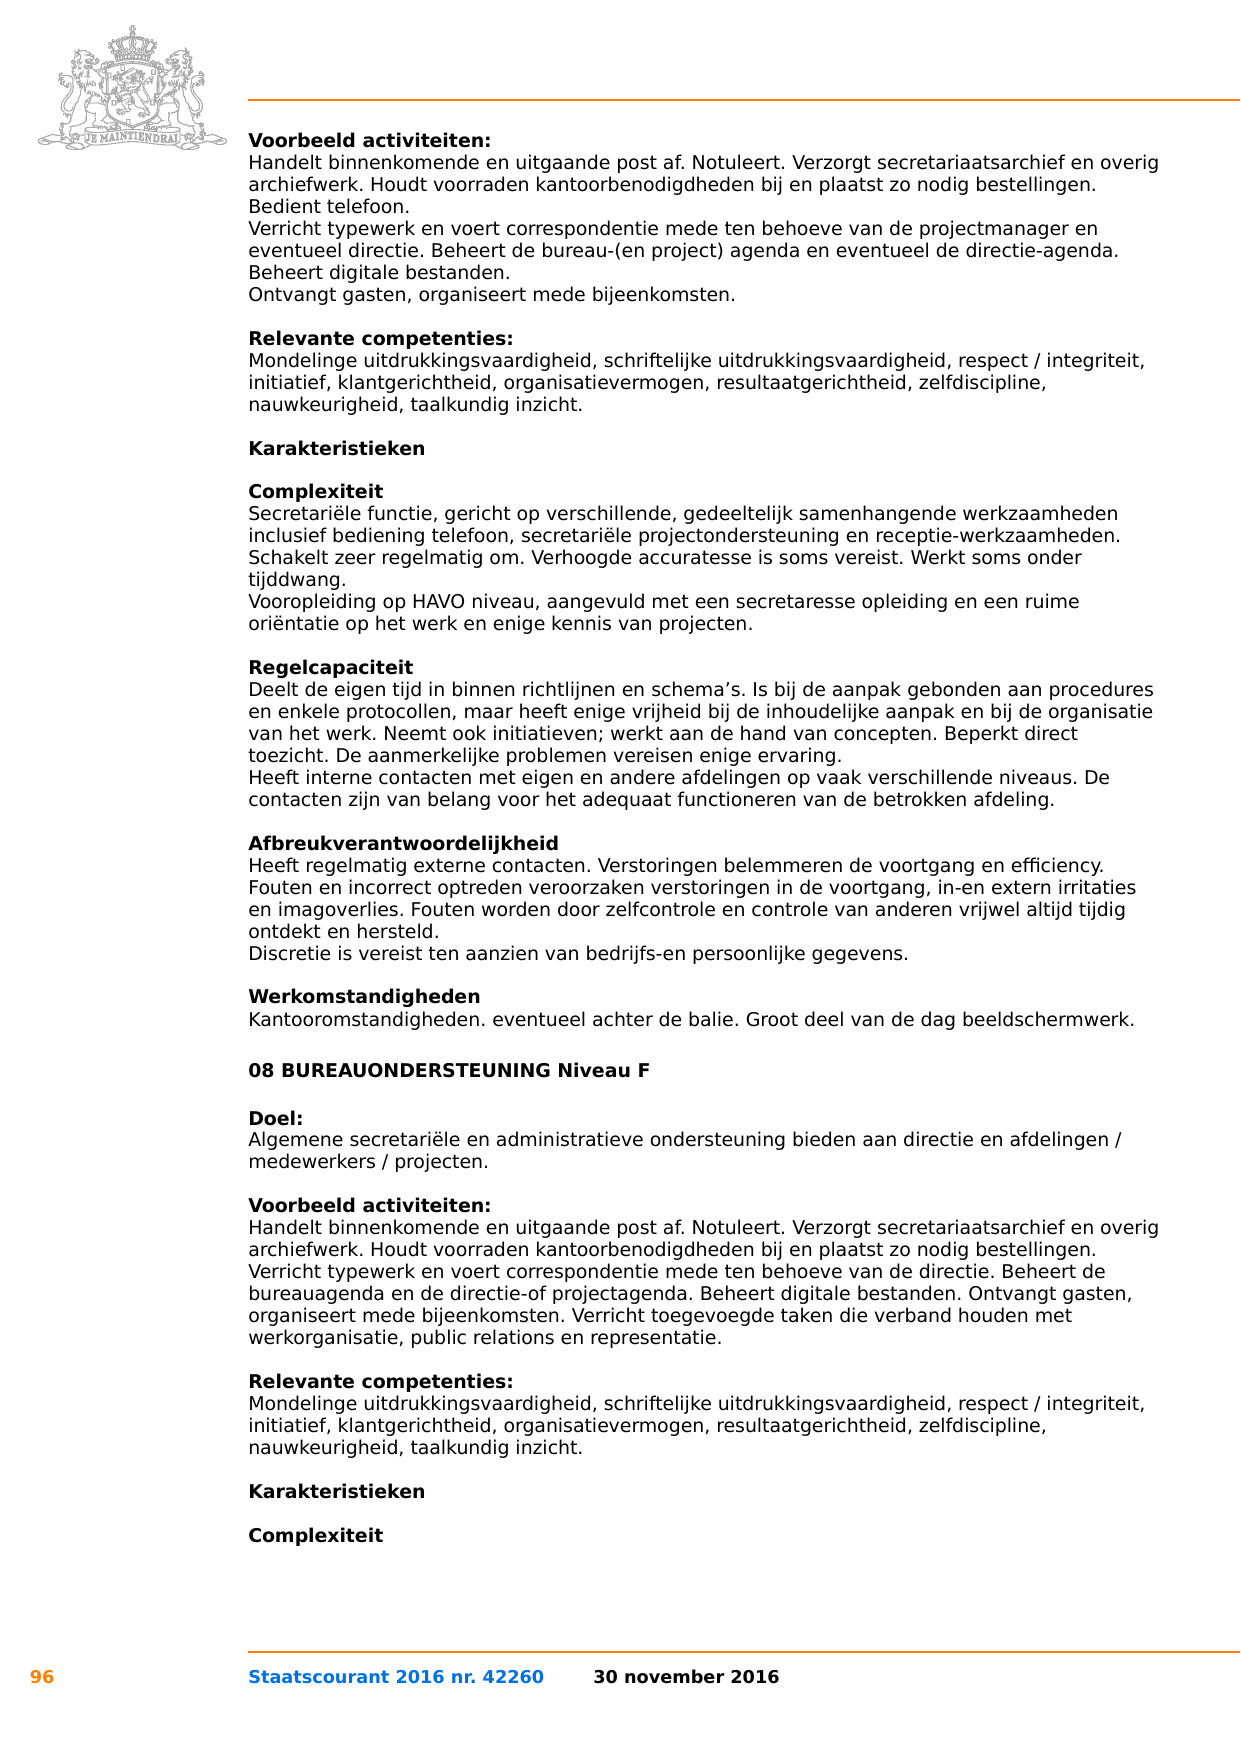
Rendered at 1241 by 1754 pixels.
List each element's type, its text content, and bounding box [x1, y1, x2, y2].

text Werkomstandigheden [248, 986, 1163, 1008]
text Complexiteit [248, 1524, 1163, 1547]
text Verricht typewerk en voert correspondentie mede ten behoeve van de projectmanager en eventueel directie. Beheert de bureau-(en project) agenda en eventueel de directie-agenda. Beheert digitale bestanden. [248, 218, 1163, 284]
text Fouten en incorrect optreden veroorzaken verstoringen in de voortgang, in-en extern irritaties en imagoverlies. Fouten worden door zelfcontrole en controle van anderen vrijwel altijd tijdig ontdekt en hersteld. [248, 877, 1163, 943]
text Heeft regelmatig externe contacten. Verstoringen belemmeren de voortgang en efficiency. [248, 855, 1163, 877]
subtitle 08 BUREAUONDERSTEUNING Niveau F [248, 1060, 1163, 1082]
text Voorbeeld activiteiten: [248, 1195, 1163, 1217]
text Complexiteit [248, 481, 1163, 503]
text Discretie is vereist ten aanzien van bedrijfs-en persoonlijke gegevens. [248, 943, 1163, 964]
text Handelt binnenkomende en uitgaande post af. Notuleert. Verzorgt secretariaatsarchief en overig archiefwerk. Houdt voorraden kantoorbenodigdheden bij en plaatst zo nodig bestellingen. Bedient telefoon. [248, 152, 1163, 218]
text Relevante competenties: [248, 1371, 1163, 1393]
text Relevante competenties: [248, 328, 1163, 349]
picture [38, 25, 227, 150]
text Mondelinge uitdrukkingsvaardigheid, schriftelijke uitdrukkingsvaardigheid, respect / integriteit, initiatief, klantgerichtheid, organisatievermogen, resultaatgerichtheid, zelfdiscipline, nauwkeurigheid, taalkundig inzicht. [248, 1393, 1163, 1459]
text Doel: [248, 1107, 1163, 1129]
text Karakteristieken [248, 437, 1163, 459]
text Vooropleiding op HAVO niveau, aangevuld met een secretaresse opleiding en een ruime oriëntatie op het werk en enige kennis van projecten. [248, 591, 1163, 635]
text Karakteristieken [248, 1481, 1163, 1503]
text Heeft interne contacten met eigen en andere afdelingen op vaak verschillende niveaus. De contacten zijn van belang voor het adequaat functioneren van de betrokken afdeling. [248, 767, 1163, 811]
text Kantooromstandigheden. eventueel achter de balie. Groot deel van de dag beeldschermwerk. [248, 1008, 1163, 1030]
text Regelcapaciteit [248, 657, 1163, 679]
text Deelt de eigen tijd in binnen richtlijnen en schema’s. Is bij de aanpak gebonden aan procedures en enkele protocollen, maar heeft enige vrijheid bij de inhoudelijke aanpak en bij de organisatie van het werk. Neemt ook initiatieven; werkt aan de hand van concepten. Beperkt direct toezicht. De aanmerkelijke problemen vereisen enige ervaring. [248, 679, 1163, 767]
text Voorbeeld activiteiten: [248, 130, 1163, 152]
text Mondelinge uitdrukkingsvaardigheid, schriftelijke uitdrukkingsvaardigheid, respect / integriteit, initiatief, klantgerichtheid, organisatievermogen, resultaatgerichtheid, zelfdiscipline, nauwkeurigheid, taalkundig inzicht. [248, 349, 1163, 416]
text Handelt binnenkomende en uitgaande post af. Notuleert. Verzorgt secretariaatsarchief en overig archiefwerk. Houdt voorraden kantoorbenodigdheden bij en plaatst zo nodig bestellingen. Verricht typewerk en voert correspondentie mede ten behoeve van de directie. Beheert de bureauagenda en de directie-of projectagenda. Beheert digitale bestanden. Ontvangt gasten, organiseert mede bijeenkomsten. Verricht toegevoegde taken die verband houden met werkorganisatie, public relations en representatie. [248, 1217, 1163, 1349]
text Secretariële functie, gericht op verschillende, gedeeltelijk samenhangende werkzaamheden inclusief bediening telefoon, secretariële projectondersteuning en receptie-werkzaamheden. Schakelt zeer regelmatig om. Verhoogde accuratesse is soms vereist. Werkt soms onder tijddwang. [248, 503, 1163, 591]
text Ontvangt gasten, organiseert mede bijeenkomsten. [248, 284, 1163, 306]
text Algemene secretariële en administratieve ondersteuning bieden aan directie en afdelingen / medewerkers / projecten. [248, 1129, 1163, 1173]
text Afbreukverantwoordelijkheid [248, 833, 1163, 855]
